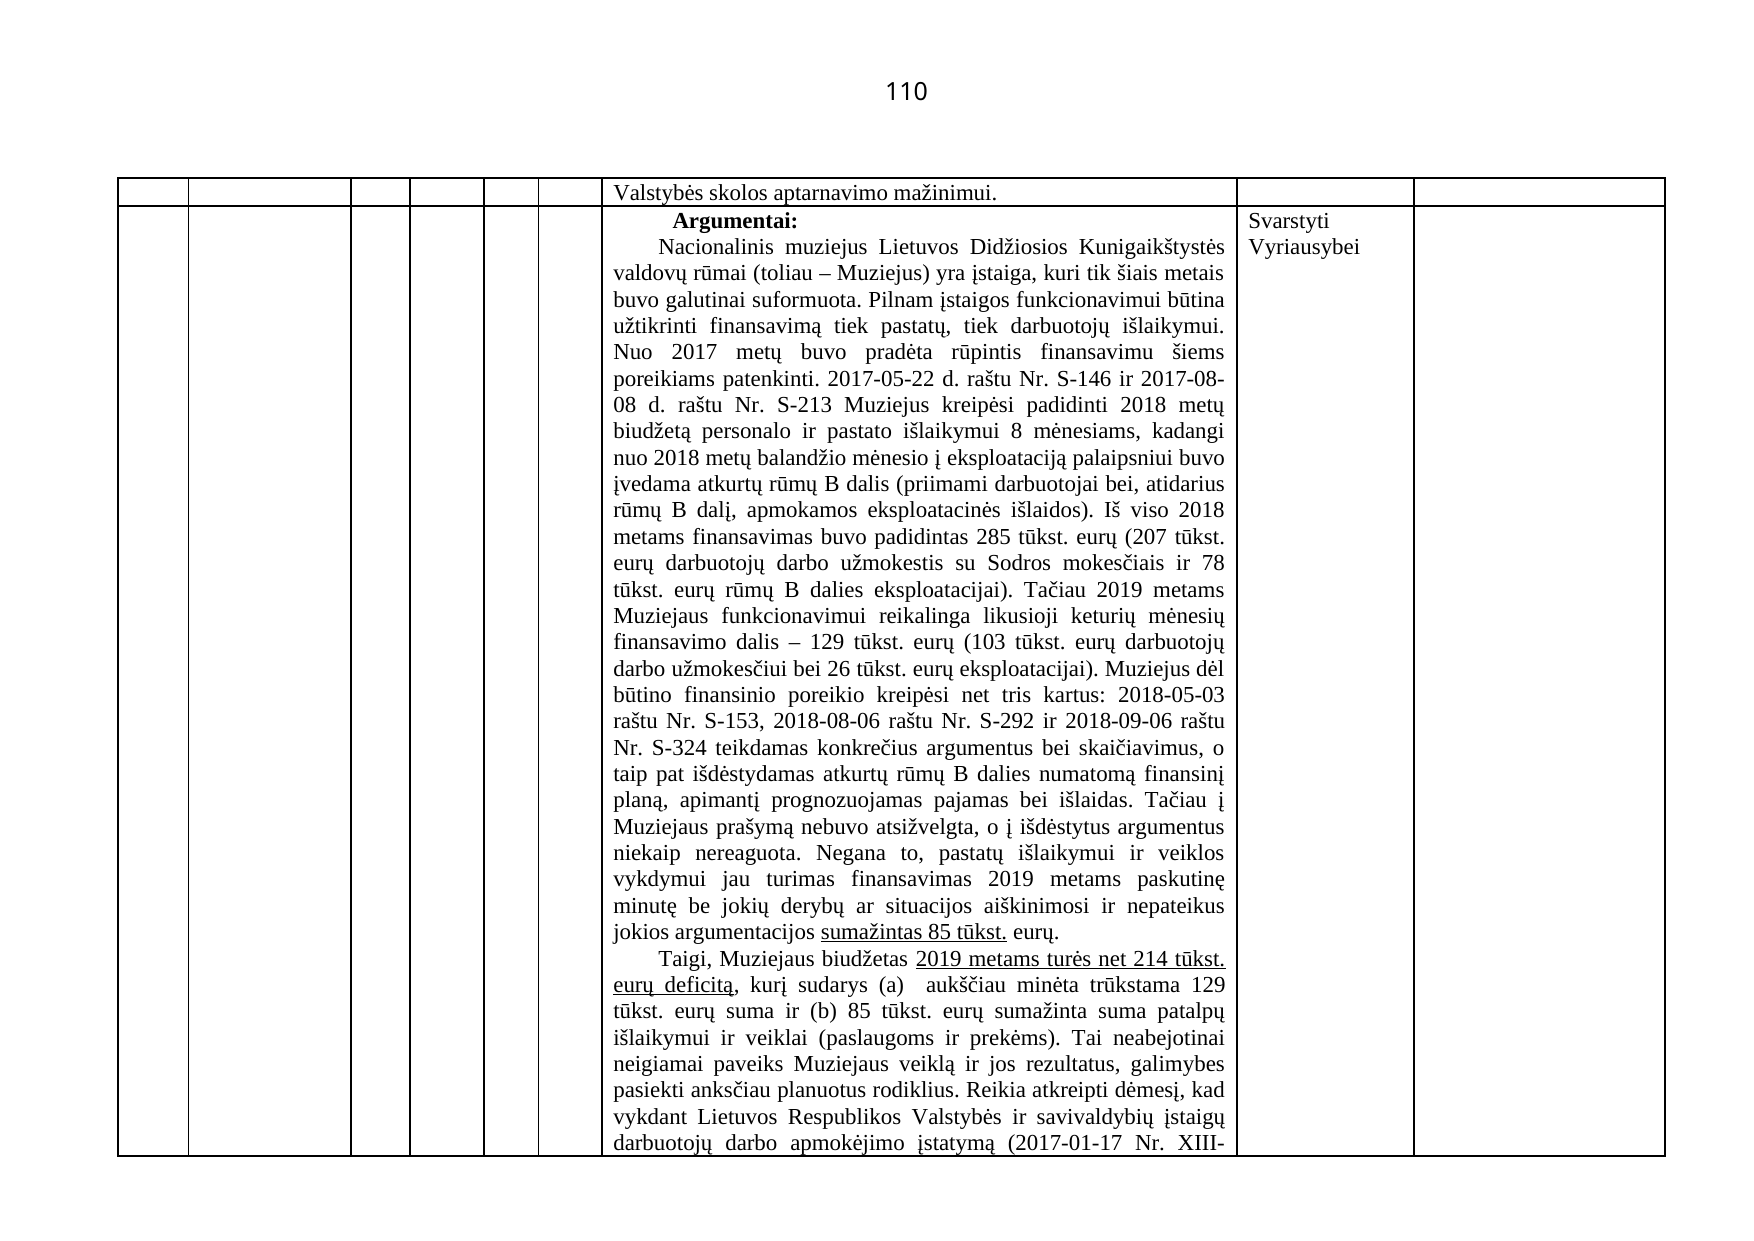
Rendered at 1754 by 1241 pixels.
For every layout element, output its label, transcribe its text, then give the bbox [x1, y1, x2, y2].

table_cell [189, 179, 350, 205]
table_cell Valstybės skolos aptarnavimo mažinimui. [603, 179, 1236, 205]
table_cell [119, 179, 188, 205]
table_cell [411, 179, 483, 205]
table_cell [411, 207, 483, 1155]
table_cell Argumentai: Nacionalinis muziejus Lietuvos Didžiosios Kunigaikštystės valdovų rūmai (toliau – Muziejus) yra įstaiga, kuri tik šiais metais buvo galutinai suformuota. Pilnam įstaigos funkcionavimui būtina užtikrinti finansavimą tiek pastatų, tiek darbuotojų išlaikymui. Nuo 2017 metų buvo pradėta rūpintis finansavimu šiems poreikiams patenkinti. 2017-05-22 d. raštu Nr. S-146 ir 2017-08-08 d. raštu Nr. S-213 Muziejus kreipėsi padidinti 2018 metų biudžetą personalo ir pastato išlaikymui 8 mėnesiams, kadangi nuo 2018 metų balandžio mėnesio į eksploataciją palaipsniui buvo įvedama atkurtų rūmų B dalis (priimami darbuotojai bei, atidarius rūmų B dalį, apmokamos eksploatacinės išlaidos). Iš viso 2018 metams finansavimas buvo padidintas 285 tūkst. eurų (207 tūkst. eurų darbuotojų darbo užmokestis su Sodros mokesčiais ir 78 tūkst. eurų rūmų B dalies eksploatacijai). Tačiau 2019 metams Muziejaus funkcionavimui reikalinga likusioji keturių mėnesių finansavimo dalis – 129 tūkst. eurų (103 tūkst. eurų darbuotojų darbo užmokesčiui bei 26 tūkst. eurų eksploatacijai). Muziejus dėl būtino finansinio poreikio kreipėsi net tris kartus: 2018-05-03 raštu Nr. S-153, 2018-08-06 raštu Nr. S-292 ir 2018-09-06 raštu Nr. S-324 teikdamas konkrečius argumentus bei skaičiavimus, o taip pat išdėstydamas atkurtų rūmų B dalies numatomą finansinį planą, apimantį prognozuojamas pajamas bei išlaidas. Tačiau į Muziejaus prašymą nebuvo atsižvelgta, o į išdėstytus argumentus niekaip nereaguota. Negana to, pastatų išlaikymui ir veiklos vykdymui jau turimas finansavimas 2019 metams paskutinę minutę be jokių derybų ar situacijos aiškinimosi ir nepateikus jokios argumentacijos sumažintas 85 tūkst. eurų. Taigi, Muziejaus biudžetas 2019 metams turės net 214 tūkst. eurų deficitą, kurį sudarys (a) aukščiau minėta trūkstama 129 tūkst. eurų suma ir (b) 85 tūkst. eurų sumažinta suma patalpų išlaikymui ir veiklai (paslaugoms ir prekėms). Tai neabejotinai neigiamai paveiks Muziejaus veiklą ir jos rezultatus, galimybes pasiekti anksčiau planuotus rodiklius. Reikia atkreipti dėmesį, kad vykdant Lietuvos Respublikos Valstybės ir savivaldybių įstaigų darbuotojų darbo apmokėjimo įstatymą (2017-01-17 Nr. XIII- [603, 207, 1236, 1155]
table_cell [1415, 179, 1664, 205]
table_cell [485, 179, 538, 205]
table_cell [119, 207, 188, 1155]
table_cell [485, 207, 538, 1155]
table_cell [1238, 179, 1413, 205]
table_cell [1415, 207, 1664, 1155]
table_cell Svarstyti Vyriausybei [1238, 207, 1413, 1155]
table_cell [352, 207, 409, 1155]
table_cell [539, 207, 601, 1155]
table_cell [352, 179, 409, 205]
table_cell [539, 179, 601, 205]
table_cell [189, 207, 350, 1155]
